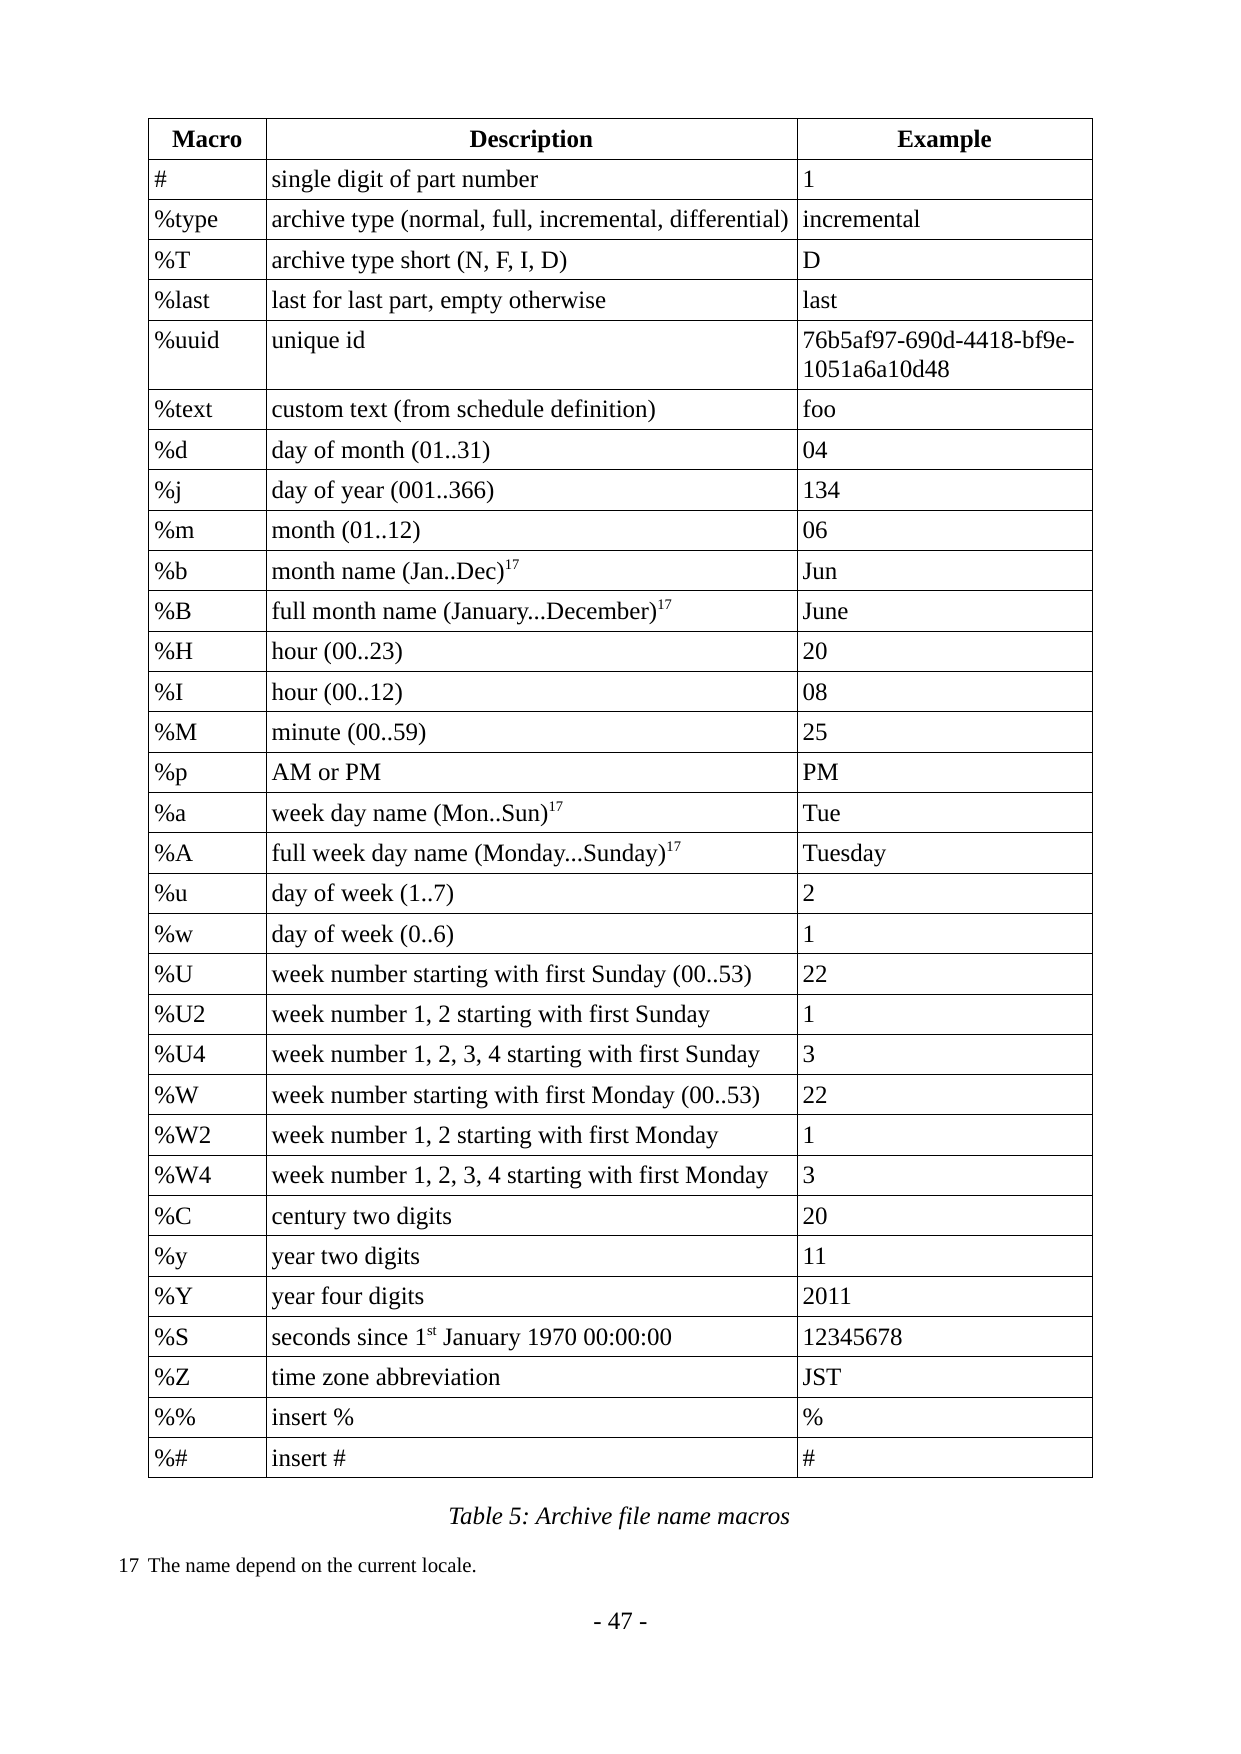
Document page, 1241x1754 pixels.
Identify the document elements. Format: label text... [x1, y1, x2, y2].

table_cell %C [149, 1196, 266, 1235]
table_cell week number 1, 2 starting with first Sunday [267, 995, 797, 1034]
table_cell %T [149, 240, 266, 279]
table_cell %W2 [149, 1115, 266, 1155]
table_cell 25 [798, 712, 1092, 752]
table_cell %a [149, 793, 266, 832]
text Table 5: Archive file name macros [118, 1501, 1122, 1529]
table_cell 134 [798, 470, 1092, 510]
table_cell day of week (0..6) [267, 914, 797, 953]
table_cell %type [149, 200, 266, 239]
table_cell week number 1, 2 starting with first Monday [267, 1115, 797, 1155]
table_cell month (01..12) [267, 511, 797, 550]
table_cell %A [149, 833, 266, 872]
table_cell foo [798, 390, 1092, 429]
table_cell last [798, 280, 1092, 320]
table_cell custom text (from schedule definition) [267, 390, 797, 429]
table_cell %% [149, 1398, 266, 1437]
table_cell %U [149, 954, 266, 993]
table_cell %uuid [149, 321, 266, 389]
table_cell hour (00..23) [267, 632, 797, 671]
table_cell 20 [798, 1196, 1092, 1235]
table_cell minute (00..59) [267, 712, 797, 752]
table_cell %M [149, 712, 266, 752]
table_cell %W [149, 1075, 266, 1114]
table_cell %d [149, 430, 266, 469]
table_cell %m [149, 511, 266, 550]
table_cell %U4 [149, 1035, 266, 1074]
table_cell week number 1, 2, 3, 4 starting with first Monday [267, 1156, 797, 1195]
table_cell week day name (Mon..Sun)17 [267, 793, 797, 832]
table_cell %w [149, 914, 266, 953]
table_cell seconds since 1st January 1970 00:00:00 [267, 1317, 797, 1356]
table_cell %Y [149, 1277, 266, 1316]
table_header Example [798, 119, 1092, 158]
table_cell insert # [267, 1438, 797, 1477]
table_cell archive type short (N, F, I, D) [267, 240, 797, 279]
table_cell Tuesday [798, 833, 1092, 872]
table_cell %I [149, 672, 266, 711]
table_cell 1 [798, 995, 1092, 1034]
table_cell 20 [798, 632, 1092, 671]
table_cell 2 [798, 874, 1092, 913]
table_cell %B [149, 591, 266, 631]
table_cell %u [149, 874, 266, 913]
table_cell %# [149, 1438, 266, 1477]
table_cell %p [149, 753, 266, 792]
table_cell last for last part, empty otherwise [267, 280, 797, 320]
table_cell 1 [798, 160, 1092, 199]
table_cell %y [149, 1236, 266, 1276]
table_cell insert % [267, 1398, 797, 1437]
table_header Macro [149, 119, 266, 158]
table_cell %H [149, 632, 266, 671]
table_cell D [798, 240, 1092, 279]
table_cell month name (Jan..Dec) [267, 551, 797, 590]
table_cell hour (00..12) [267, 672, 797, 711]
table_cell unique id [267, 321, 797, 389]
table_cell Jun [798, 551, 1092, 590]
table_cell %b [149, 551, 266, 590]
table_cell % [798, 1398, 1092, 1437]
table_cell # [798, 1438, 1092, 1477]
table_cell 12345678 [798, 1317, 1092, 1356]
table_cell 06 [798, 511, 1092, 550]
table_cell week number 1, 2, 3, 4 starting with first Sunday [267, 1035, 797, 1074]
table_cell incremental [798, 200, 1092, 239]
table_cell century two digits [267, 1196, 797, 1235]
table_cell full week day name (Monday...Sunday)17 [267, 833, 797, 872]
table_cell %S [149, 1317, 266, 1356]
table_cell 1 [798, 914, 1092, 953]
table_cell # [149, 160, 266, 199]
table_cell %W4 [149, 1156, 266, 1195]
table_cell week number starting with first Monday (00..53) [267, 1075, 797, 1114]
table_cell 04 [798, 430, 1092, 469]
table_cell AM or PM [267, 753, 797, 792]
table_cell JST [798, 1357, 1092, 1397]
table_cell day of week (1..7) [267, 874, 797, 913]
table_cell PM [798, 753, 1092, 792]
table_cell archive type (normal, full, incremental, differential) [267, 200, 797, 239]
table_cell 11 [798, 1236, 1092, 1276]
table_cell year four digits [267, 1277, 797, 1316]
table_cell day of year (001..366) [267, 470, 797, 510]
table_cell time zone abbreviation [267, 1357, 797, 1397]
table_cell 22 [798, 1075, 1092, 1114]
table_cell 1 [798, 1115, 1092, 1155]
table_cell 3 [798, 1156, 1092, 1195]
table_cell week number starting with first Sunday (00..53) [267, 954, 797, 993]
table_cell %Z [149, 1357, 266, 1397]
table_cell %text [149, 390, 266, 429]
table_cell single digit of part number [267, 160, 797, 199]
table_header Description [267, 119, 797, 158]
table_cell 22 [798, 954, 1092, 993]
table_cell %U2 [149, 995, 266, 1034]
table_cell year two digits [267, 1236, 797, 1276]
table_cell Tue [798, 793, 1092, 832]
table_cell 2011 [798, 1277, 1092, 1316]
table_cell 76b5af97-690d-4418-bf9e-1051a6a10d48 [798, 321, 1092, 389]
table_cell June [798, 591, 1092, 631]
table_cell 3 [798, 1035, 1092, 1074]
table_cell %j [149, 470, 266, 510]
table_cell %last [149, 280, 266, 320]
table_cell day of month (01..31) [267, 430, 797, 469]
table_cell 08 [798, 672, 1092, 711]
table_cell full month name (January...December)17 [267, 591, 797, 631]
